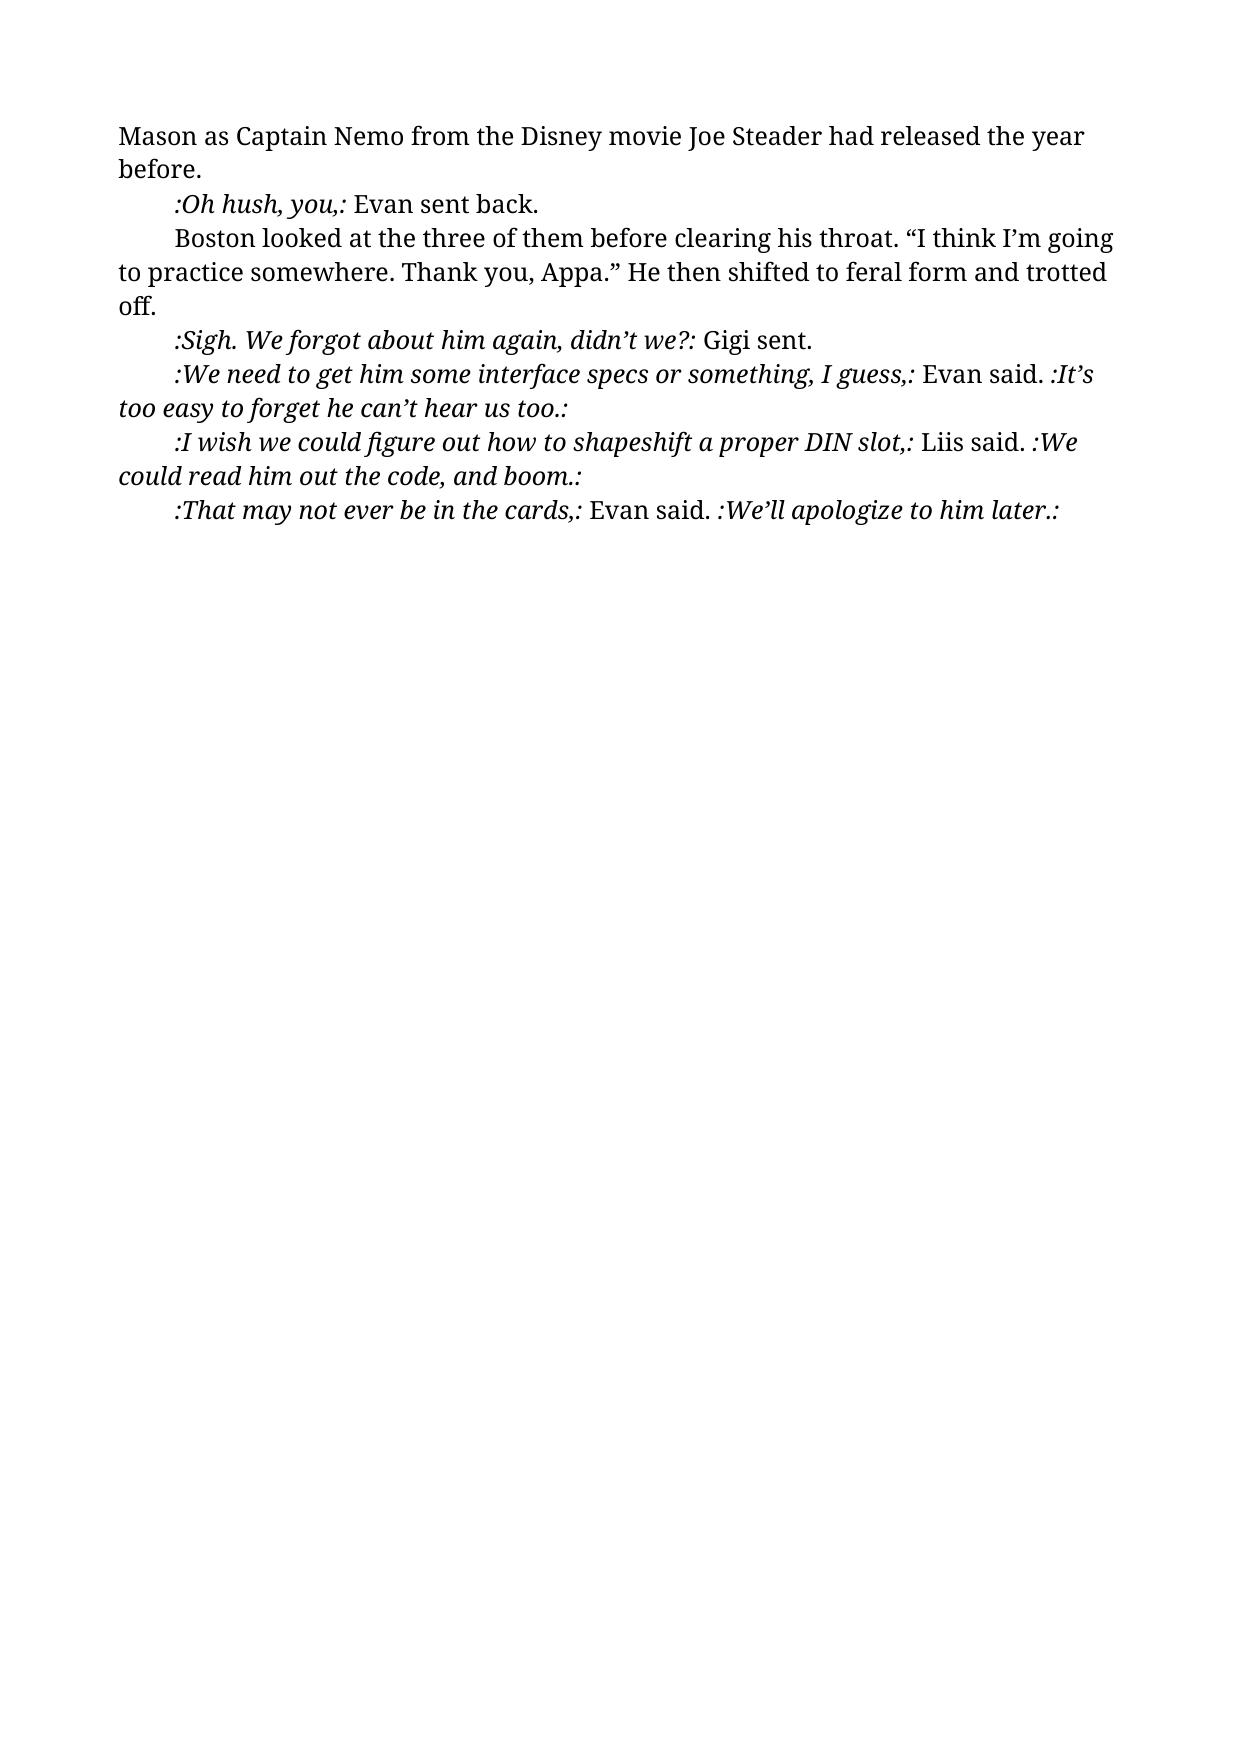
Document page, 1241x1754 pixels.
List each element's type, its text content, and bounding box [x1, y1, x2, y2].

text Boston looked at the three of them before clearing his throat. “I think I’m going to practice somewhere. Thank you, Appa.” He then shifted to feral form and trotted off. [118, 220, 1122, 322]
text :That may not ever be in the cards,: Evan said. :We’ll apologize to him later.: [118, 493, 1122, 527]
text :Sigh. We forgot about him again, didn’t we?: Gigi sent. [118, 322, 1122, 357]
text :We need to get him some interface specs or something, I guess,: Evan said. :It’s too easy to forget he can’t hear us too.: [118, 357, 1122, 425]
text :Oh hush, you,: Evan sent back. [118, 186, 1122, 220]
text :I wish we could figure out how to shapeshift a proper DIN slot,: Liis said. :We could read him out the code, and boom.: [118, 425, 1122, 493]
text Mason as Captain Nemo from the Disney movie Joe Steader had released the year before. [118, 118, 1122, 186]
